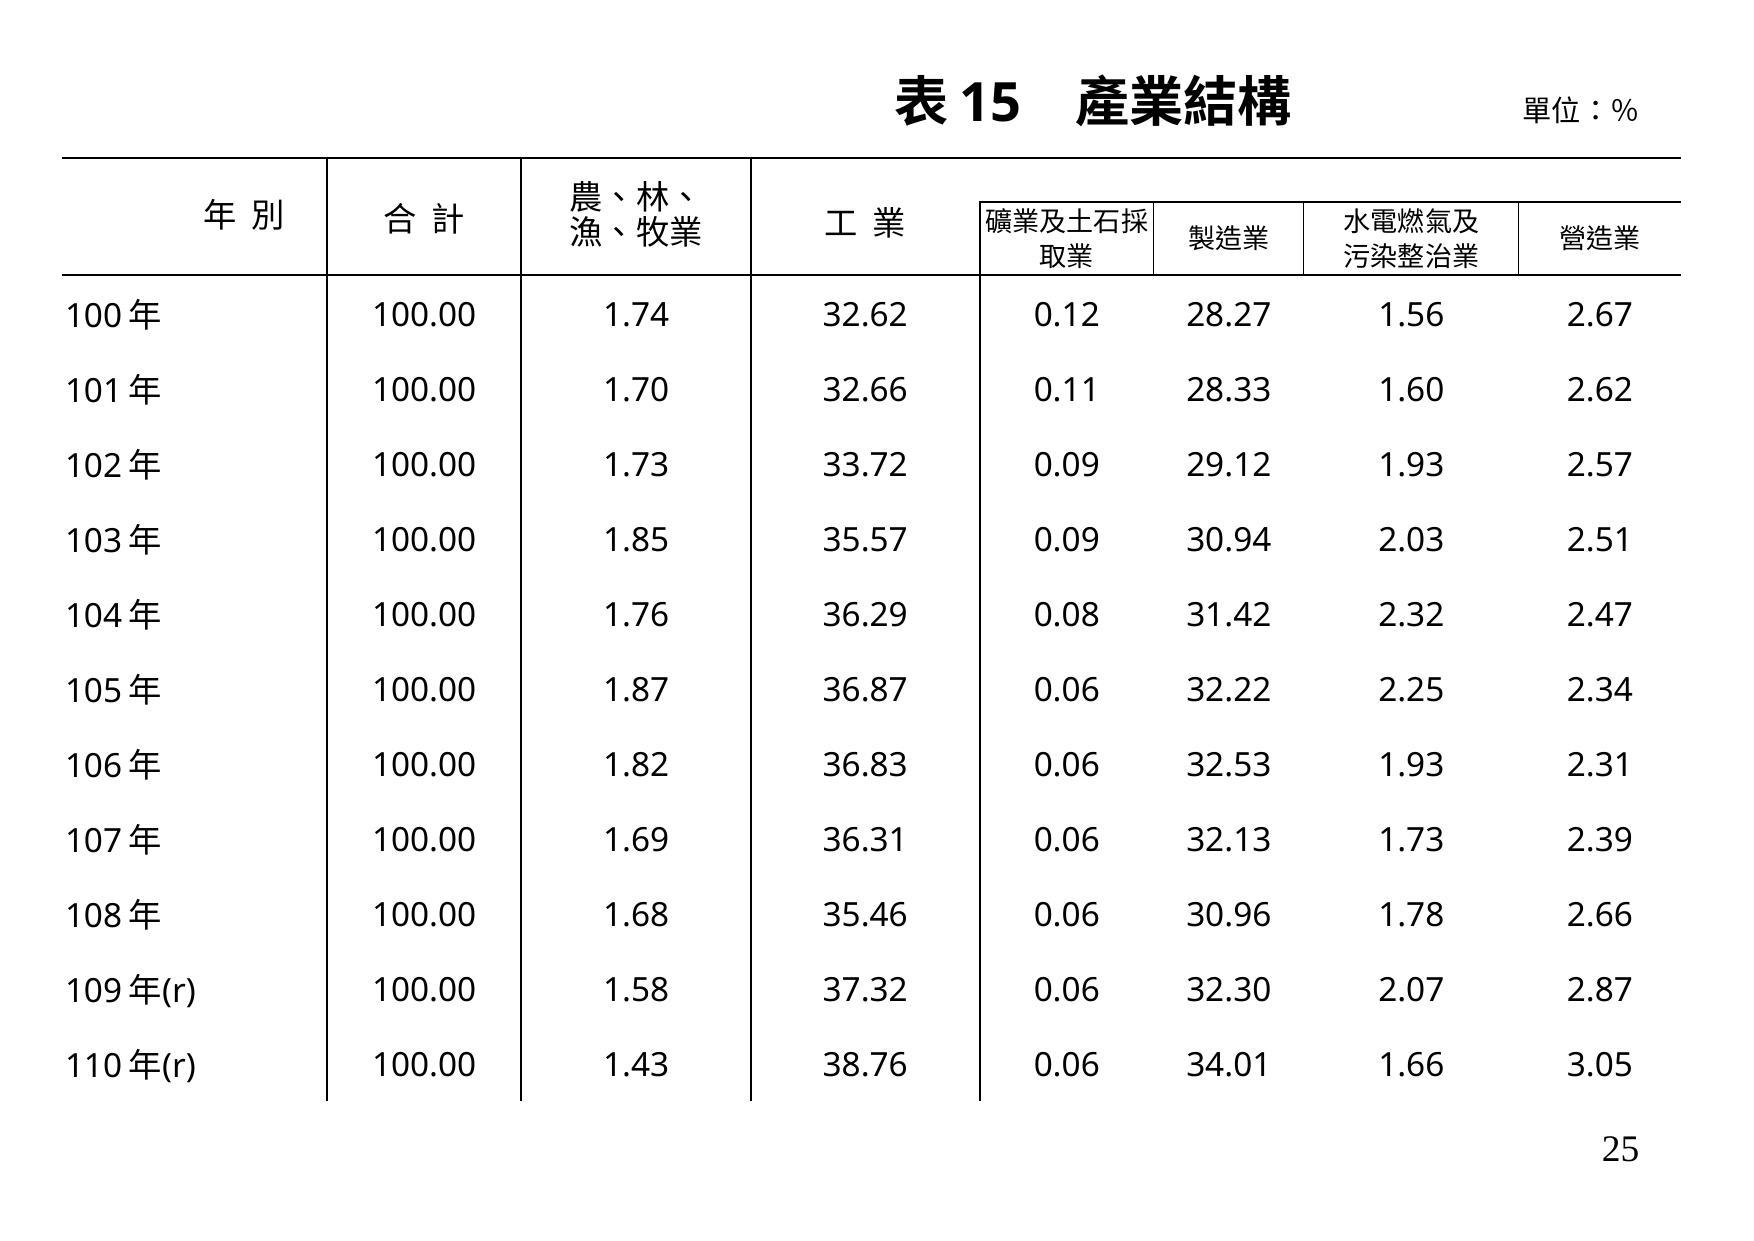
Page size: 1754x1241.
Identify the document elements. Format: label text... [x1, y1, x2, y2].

table_cell 0.06 [981, 1026, 1153, 1101]
table_cell 0.06 [981, 951, 1153, 1026]
table_cell 0.06 [981, 726, 1153, 801]
table_cell 28.33 [1154, 351, 1304, 426]
table_cell 100.00 [328, 276, 520, 351]
table_cell 2.39 [1519, 801, 1681, 876]
table_cell 2.66 [1519, 876, 1681, 951]
table_cell 0.08 [981, 576, 1153, 651]
table_cell 110年(r) [62, 1026, 326, 1101]
table_cell 38.76 [752, 1026, 979, 1101]
table_cell 100.00 [328, 1026, 520, 1101]
table_header [980, 159, 1681, 201]
table_cell 28.27 [1154, 276, 1304, 351]
table_cell 36.83 [752, 726, 979, 801]
table_cell 1.69 [522, 801, 750, 876]
table_cell 2.67 [1519, 276, 1681, 351]
table_cell 1.93 [1304, 426, 1518, 501]
table_cell 36.87 [752, 651, 979, 726]
table_cell 103年 [62, 501, 326, 576]
table_cell 2.07 [1304, 951, 1518, 1026]
table_cell 0.06 [981, 651, 1153, 726]
table_cell 1.60 [1304, 351, 1518, 426]
table_cell 100.00 [328, 801, 520, 876]
table_cell 105年 [62, 651, 326, 726]
table_cell 100.00 [328, 651, 520, 726]
table_cell 100.00 [328, 501, 520, 576]
table_cell 2.32 [1304, 576, 1518, 651]
table_cell 1.85 [522, 501, 750, 576]
table_cell 102年 [62, 426, 326, 501]
table_cell 1.68 [522, 876, 750, 951]
table_cell 0.12 [981, 276, 1153, 351]
table_cell 1.74 [522, 276, 750, 351]
table_cell 水電燃氣及 污染整治業 [1304, 203, 1518, 274]
table_cell 1.93 [1304, 726, 1518, 801]
table_cell 1.73 [522, 426, 750, 501]
table_cell 33.72 [752, 426, 979, 501]
table_cell 礦業及土石採取業 [981, 203, 1153, 274]
table_cell 35.46 [752, 876, 979, 951]
table_cell 29.12 [1154, 426, 1304, 501]
table_cell 2.57 [1519, 426, 1681, 501]
table_cell 100.00 [328, 876, 520, 951]
table_cell 0.11 [981, 351, 1153, 426]
table_cell 2.31 [1519, 726, 1681, 801]
table_cell 1.73 [1304, 801, 1518, 876]
table_cell 1.82 [522, 726, 750, 801]
table_header 合 計 [328, 159, 520, 274]
table_cell 2.51 [1519, 501, 1681, 576]
table_cell 1.43 [522, 1026, 750, 1101]
table_cell 36.31 [752, 801, 979, 876]
table_cell 108年 [62, 876, 326, 951]
table_cell 2.87 [1519, 951, 1681, 1026]
table_cell 32.66 [752, 351, 979, 426]
table_cell 32.13 [1154, 801, 1304, 876]
table_cell 36.29 [752, 576, 979, 651]
table_cell 1.56 [1304, 276, 1518, 351]
table_cell 1.66 [1304, 1026, 1518, 1101]
subtitle 表15 產業結構 單位：％ [103, 63, 1639, 138]
table_cell 1.58 [522, 951, 750, 1026]
table_cell 37.32 [752, 951, 979, 1026]
table_cell 1.76 [522, 576, 750, 651]
table_cell 3.05 [1519, 1026, 1681, 1101]
table_header 工 業 [752, 159, 979, 274]
table_cell 2.03 [1304, 501, 1518, 576]
table_cell 0.06 [981, 801, 1153, 876]
table_cell 0.06 [981, 876, 1153, 951]
table_cell 1.78 [1304, 876, 1518, 951]
table_cell 100.00 [328, 351, 520, 426]
table_cell 32.53 [1154, 726, 1304, 801]
table_cell 30.96 [1154, 876, 1304, 951]
table_cell 100.00 [328, 426, 520, 501]
table_header 農、林、 漁、牧業 [522, 159, 750, 274]
table_cell 2.62 [1519, 351, 1681, 426]
table_cell 30.94 [1154, 501, 1304, 576]
table_cell 107年 [62, 801, 326, 876]
table_cell 1.70 [522, 351, 750, 426]
table_cell 31.42 [1154, 576, 1304, 651]
table_cell 2.47 [1519, 576, 1681, 651]
table_cell 32.62 [752, 276, 979, 351]
table_cell 106年 [62, 726, 326, 801]
table_cell 0.09 [981, 426, 1153, 501]
table_cell 營造業 [1519, 203, 1681, 274]
table_cell 101年 [62, 351, 326, 426]
table_cell 104年 [62, 576, 326, 651]
table_cell 34.01 [1154, 1026, 1304, 1101]
table_cell 100.00 [328, 726, 520, 801]
table_cell 0.09 [981, 501, 1153, 576]
table_header 年 別 [62, 159, 326, 274]
table_cell 製造業 [1154, 203, 1303, 274]
table_cell 100年 [62, 276, 326, 351]
table_cell 32.30 [1154, 951, 1304, 1026]
table_cell 2.25 [1304, 651, 1518, 726]
table_cell 109年(r) [62, 951, 326, 1026]
table_cell 100.00 [328, 951, 520, 1026]
table_cell 32.22 [1154, 651, 1304, 726]
table_cell 100.00 [328, 576, 520, 651]
table_cell 2.34 [1519, 651, 1681, 726]
table_cell 1.87 [522, 651, 750, 726]
table_cell 35.57 [752, 501, 979, 576]
